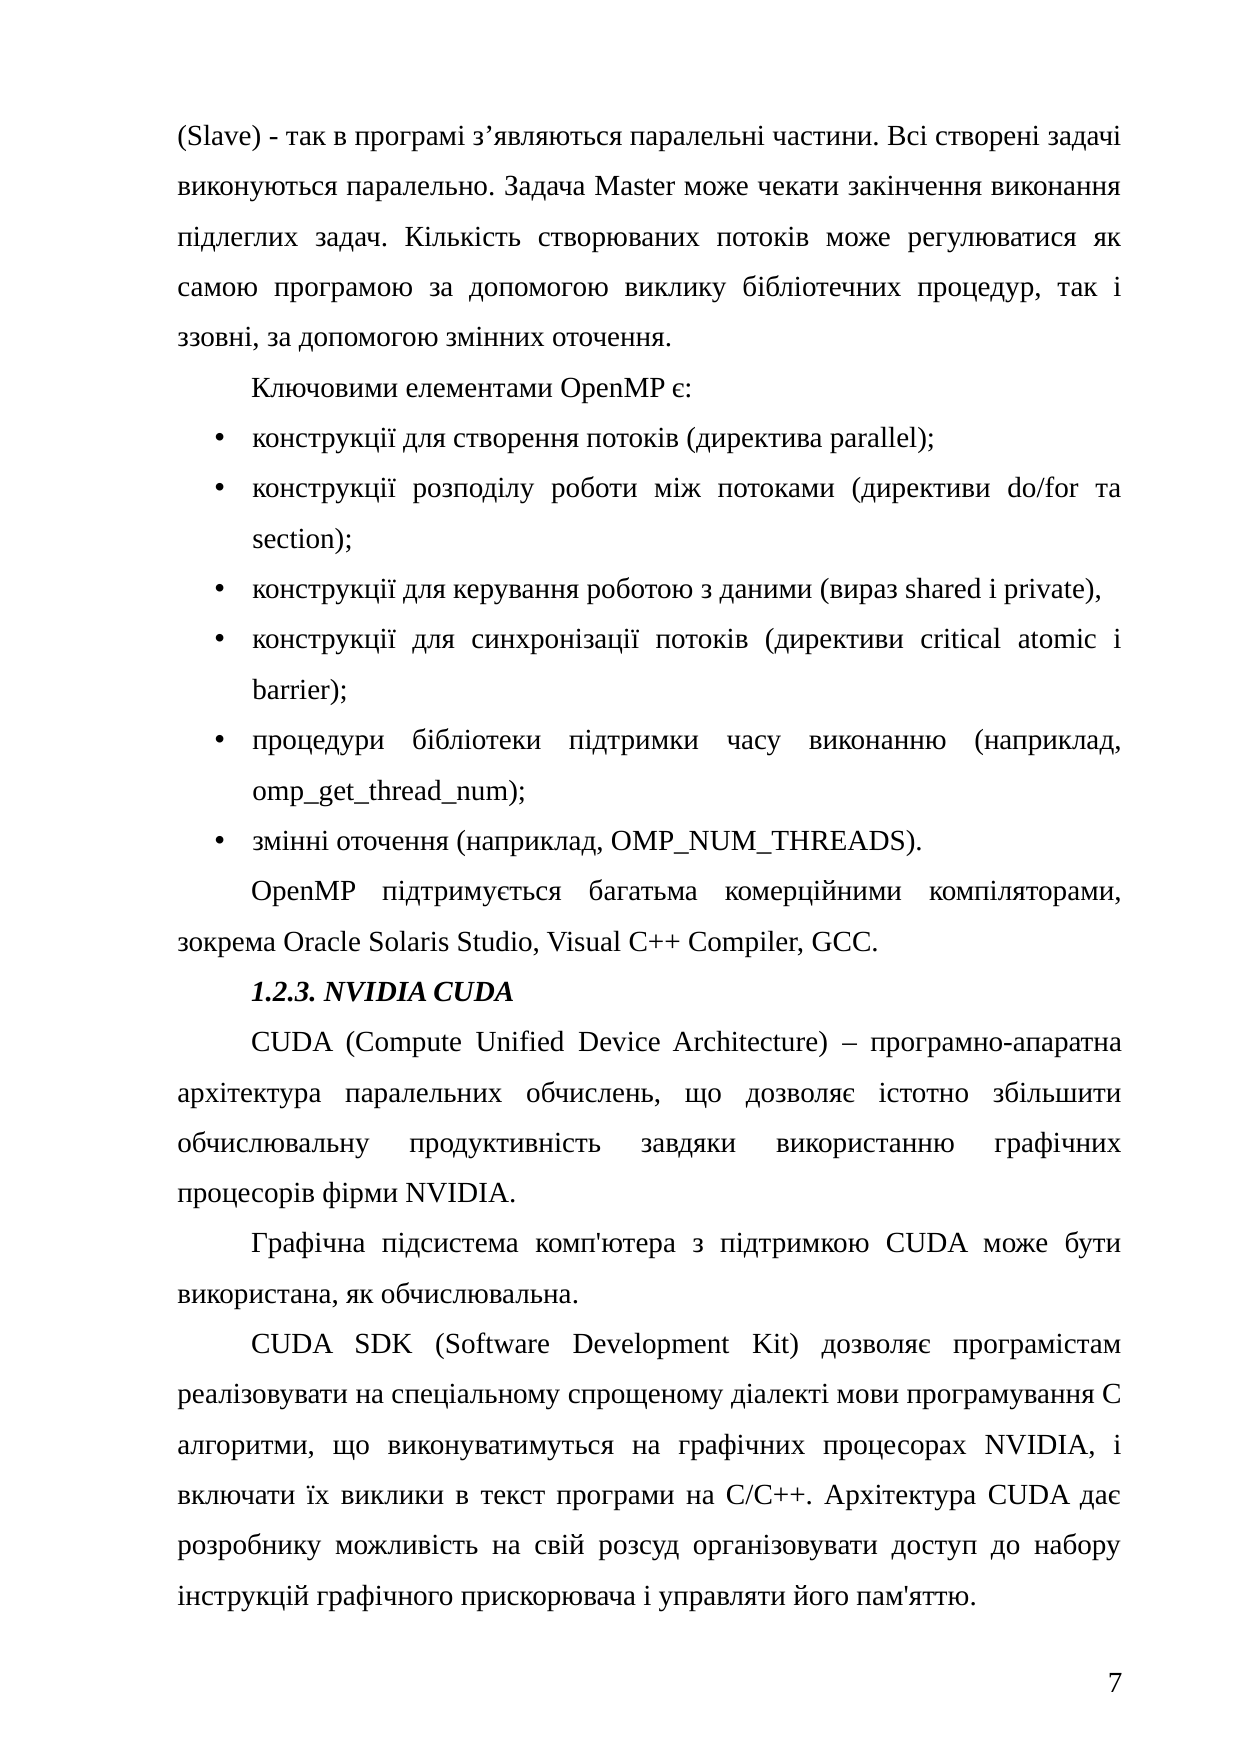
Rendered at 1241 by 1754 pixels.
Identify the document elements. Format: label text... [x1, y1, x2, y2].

text (Slave) - так в програмі з’являються паралельні частини. Всі створені задачі виконуються паралельно. Задача Master може чекати закінчення виконання підлеглих задач. Кількість створюваних потоків може регулюватися як самою програмою за допомогою виклику бібліотечних процедур, так і ззовні, за допомогою змінних оточення. [177, 118, 1122, 353]
text CUDA SDK (Software Development Kit) дозволяє програмістам реалізовувати на спеціальному спрощеному діалекті мови програмування C алгоритми, що виконуватимуться на графічних процесорах NVIDIA, і включати їх виклики в текст програми на C/C++. Архітектура CUDA дає розробнику можливість на свій розсуд організовувати доступ до набору інструкцій графічного прискорювача і управляти його пам'яттю. [177, 1326, 1122, 1611]
list конструкції для керування роботою з даними (вираз shared і private), [214, 571, 1122, 605]
text Графічна підсистема комп'ютера з підтримкою CUDA може бути використана, як обчислювальна. [177, 1226, 1122, 1309]
list змінні оточення (наприклад, OMP_NUM_THREADS). [214, 823, 1122, 857]
list процедури бібліотеки підтримки часу виконанню (наприклад, omp_get_thread_num); [214, 722, 1122, 806]
list конструкції для синхронізації потоків (директиви critical atomic і barrier); [214, 622, 1122, 706]
list конструкції розподілу роботи між потоками (директиви do/for та section); [214, 470, 1122, 554]
text 1.2.3. NVIDIA CUDA [177, 974, 1122, 1008]
list конструкції для створення потоків (директива parallel); [214, 420, 1122, 454]
text OpenMP підтримується багатьма комерційними компіляторами, зокрема Oracle Solaris Studio, Visual C++ Compiler, GCC. [177, 873, 1122, 957]
text CUDA (Compute Unified Device Architecture) – програмно-апаратна архітектура паралельних обчислень, що дозволяє істотно збільшити обчислювальну продуктивність завдяки використанню графічних процесорів фірми NVIDIA. [177, 1024, 1122, 1209]
text Ключовими елементами OpenMP є: [177, 370, 1122, 403]
